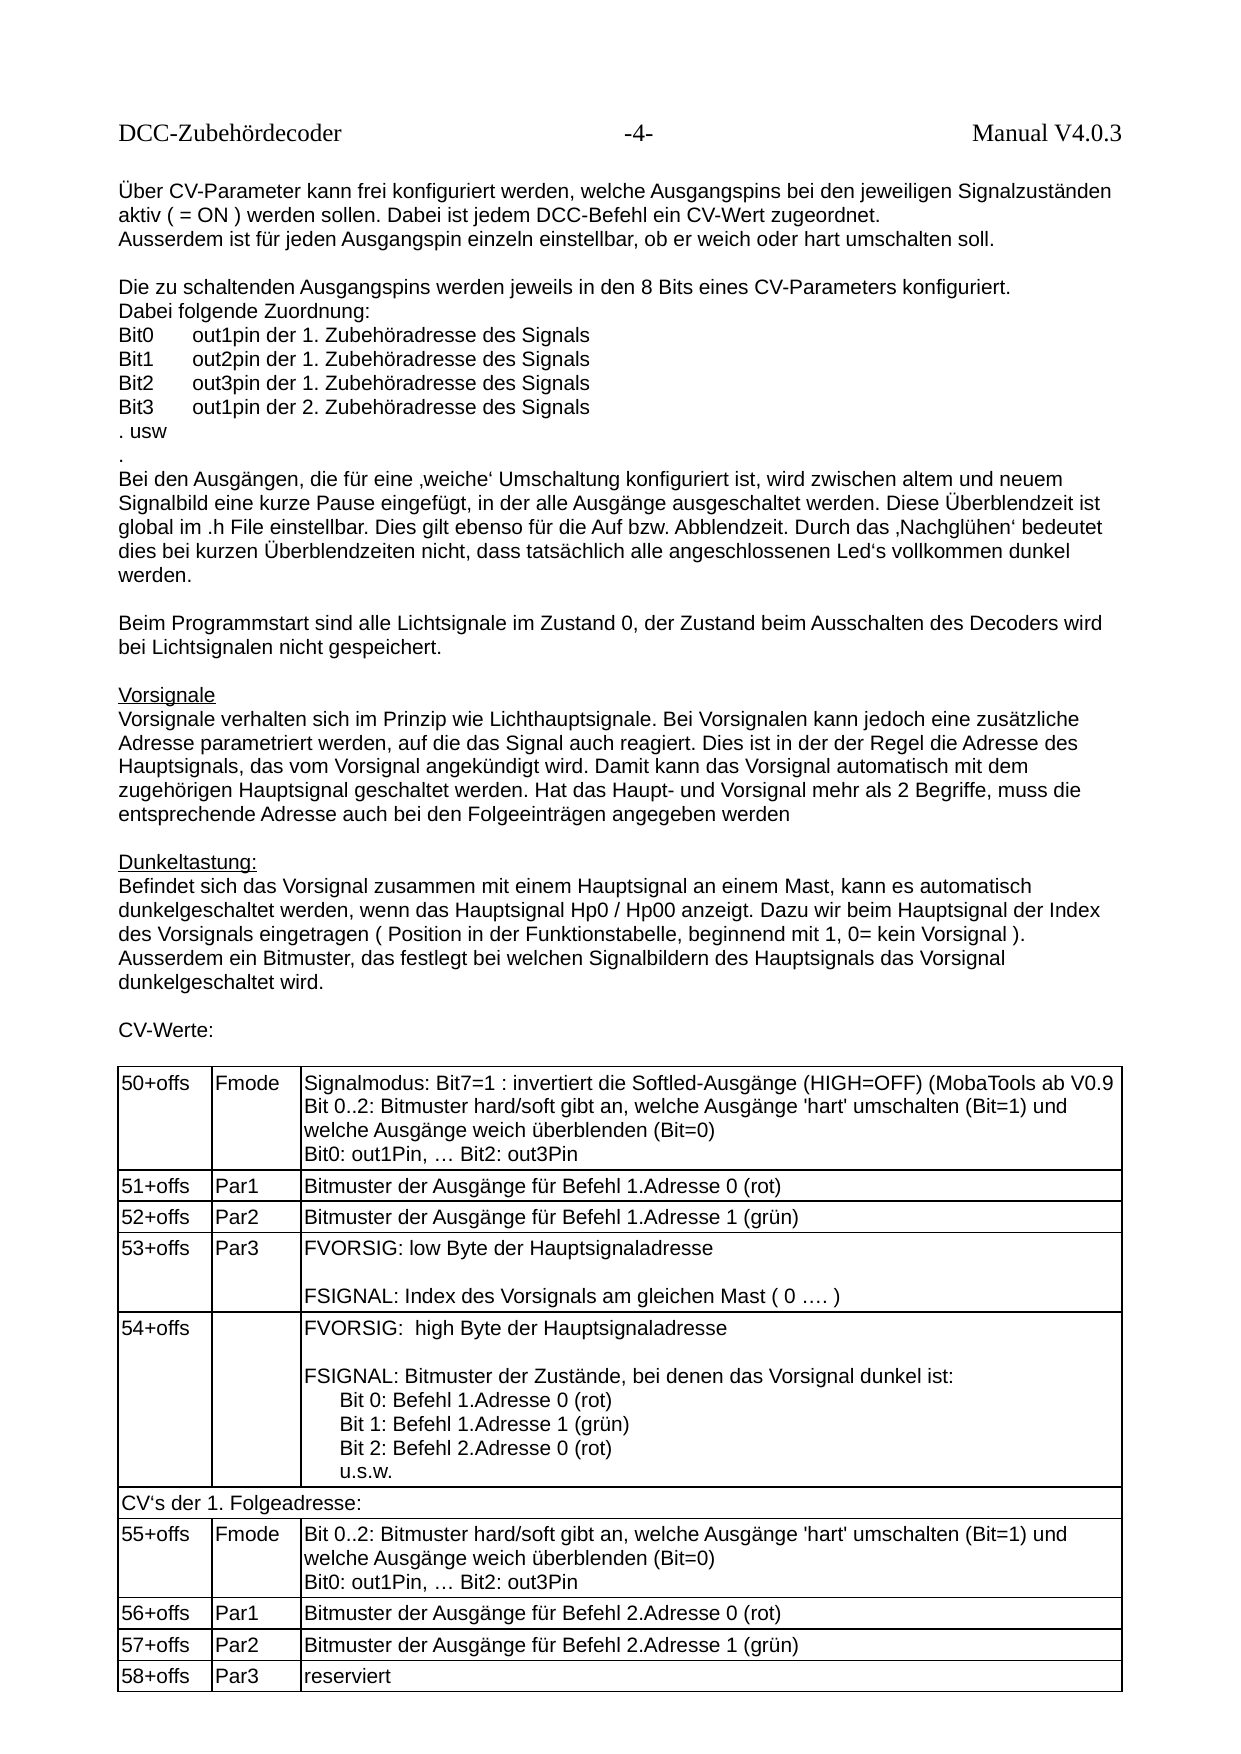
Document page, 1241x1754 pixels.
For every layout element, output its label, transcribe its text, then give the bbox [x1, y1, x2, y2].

table_cell Bitmuster der Ausgänge für Befehl 2.Adresse 1 (grün) [302, 1630, 1121, 1659]
text Bit3 out1pin der 2. Zubehöradresse des Signals [118, 395, 1122, 419]
table_cell CV‘s der 1. Folgeadresse: [119, 1488, 1121, 1517]
table_cell Par1 [213, 1171, 300, 1200]
table_cell FVORSIG: high Byte der Hauptsignaladresse FSIGNAL: Bitmuster der Zustände, bei denen das Vorsignal dunkel ist: Bit 0: Befehl 1.Adresse 0 (rot) Bit 1: Befehl 1.Adresse 1 (grün) Bit 2: Befehl 2.Adresse 0 (rot) u.s.w. [302, 1313, 1121, 1486]
text Dabei folgende Zuordnung: [118, 299, 1122, 323]
text . [118, 443, 1122, 467]
table_cell Par2 [213, 1202, 300, 1232]
table_cell Par2 [213, 1630, 300, 1659]
text Über CV-Parameter kann frei konfiguriert werden, welche Ausgangspins bei den jeweiligen Signalzuständen aktiv ( = ON ) werden sollen. Dabei ist jedem DCC-Befehl ein CV-Wert zugeordnet. [118, 179, 1122, 227]
table_cell FVORSIG: low Byte der Hauptsignaladresse FSIGNAL: Index des Vorsignals am gleichen Mast ( 0 …. ) [302, 1233, 1121, 1311]
text Bit2 out3pin der 1. Zubehöradresse des Signals [118, 371, 1122, 395]
table_header 50+offs [119, 1067, 211, 1169]
table_cell 56+offs [119, 1598, 211, 1628]
table_cell Bitmuster der Ausgänge für Befehl 1.Adresse 0 (rot) [302, 1171, 1121, 1200]
table_cell Fmode [213, 1519, 300, 1597]
table_header Fmode [213, 1067, 300, 1169]
text Befindet sich das Vorsignal zusammen mit einem Hauptsignal an einem Mast, kann es automatisch dunkelgeschaltet werden, wenn das Hauptsignal Hp0 / Hp00 anzeigt. Dazu wir beim Hauptsignal der Index des Vorsignals eingetragen ( Position in der Funktionstabelle, beginnend mit 1, 0= kein Vorsignal ). Ausserdem ein Bitmuster, das festlegt bei welchen Signalbildern des Hauptsignals das Vorsignal dunkelgeschaltet wird. [118, 874, 1122, 994]
table_cell reserviert [302, 1661, 1121, 1691]
table_cell 53+offs [119, 1233, 211, 1311]
table_cell 51+offs [119, 1171, 211, 1200]
table_cell Bitmuster der Ausgänge für Befehl 1.Adresse 1 (grün) [302, 1202, 1121, 1232]
text Dunkeltastung: [118, 850, 1122, 874]
text Ausserdem ist für jeden Ausgangspin einzeln einstellbar, ob er weich oder hart umschalten soll. [118, 227, 1122, 251]
table_cell Par3 [213, 1233, 300, 1311]
text CV-Werte: [118, 1018, 1122, 1042]
text Vorsignale verhalten sich im Prinzip wie Lichthauptsignale. Bei Vorsignalen kann jedoch eine zusätzliche Adresse parametriert werden, auf die das Signal auch reagiert. Dies ist in der der Regel die Adresse des Hauptsignals, das vom Vorsignal angekündigt wird. Damit kann das Vorsignal automatisch mit dem zugehörigen Hauptsignal geschaltet werden. Hat das Haupt- und Vorsignal mehr als 2 Begriffe, muss die entsprechende Adresse auch bei den Folgeeinträgen angegeben werden [118, 706, 1122, 826]
table_header Signalmodus: Bit7=1 : invertiert die Softled-Ausgänge (HIGH=OFF) (MobaTools ab V0.9 Bit 0..2: Bitmuster hard/soft gibt an, welche Ausgänge 'hart' umschalten (Bit=1) und welche Ausgänge weich überblenden (Bit=0) Bit0: out1Pin, … Bit2: out3Pin [302, 1067, 1121, 1169]
table_cell 55+offs [119, 1519, 211, 1597]
text Beim Programmstart sind alle Lichtsignale im Zustand 0, der Zustand beim Ausschalten des Decoders wird bei Lichtsignalen nicht gespeichert. [118, 611, 1122, 658]
text Bei den Ausgängen, die für eine ‚weiche‘ Umschaltung konfiguriert ist, wird zwischen altem und neuem Signalbild eine kurze Pause eingefügt, in der alle Ausgänge ausgeschaltet werden. Diese Überblendzeit ist global im .h File einstellbar. Dies gilt ebenso für die Auf bzw. Abblendzeit. Durch das ‚Nachglühen‘ bedeutet dies bei kurzen Überblendzeiten nicht, dass tatsächlich alle angeschlossenen Led‘s vollkommen dunkel werden. [118, 467, 1122, 587]
table_cell 57+offs [119, 1630, 211, 1659]
text Vorsignale [118, 682, 1122, 706]
text Die zu schaltenden Ausgangspins werden jeweils in den 8 Bits eines CV-Parameters konfiguriert. [118, 275, 1122, 299]
table_cell [213, 1313, 300, 1486]
table_cell 52+offs [119, 1202, 211, 1232]
text . usw [118, 419, 1122, 443]
table_cell 58+offs [119, 1661, 211, 1691]
table_cell Par1 [213, 1598, 300, 1628]
table_cell Bit 0..2: Bitmuster hard/soft gibt an, welche Ausgänge 'hart' umschalten (Bit=1) und welche Ausgänge weich überblenden (Bit=0) Bit0: out1Pin, … Bit2: out3Pin [302, 1519, 1121, 1597]
table_cell Bitmuster der Ausgänge für Befehl 2.Adresse 0 (rot) [302, 1598, 1121, 1628]
text Bit0 out1pin der 1. Zubehöradresse des Signals [118, 323, 1122, 347]
table_cell 54+offs [119, 1313, 211, 1486]
table_cell Par3 [213, 1661, 300, 1691]
text Bit1 out2pin der 1. Zubehöradresse des Signals [118, 347, 1122, 371]
